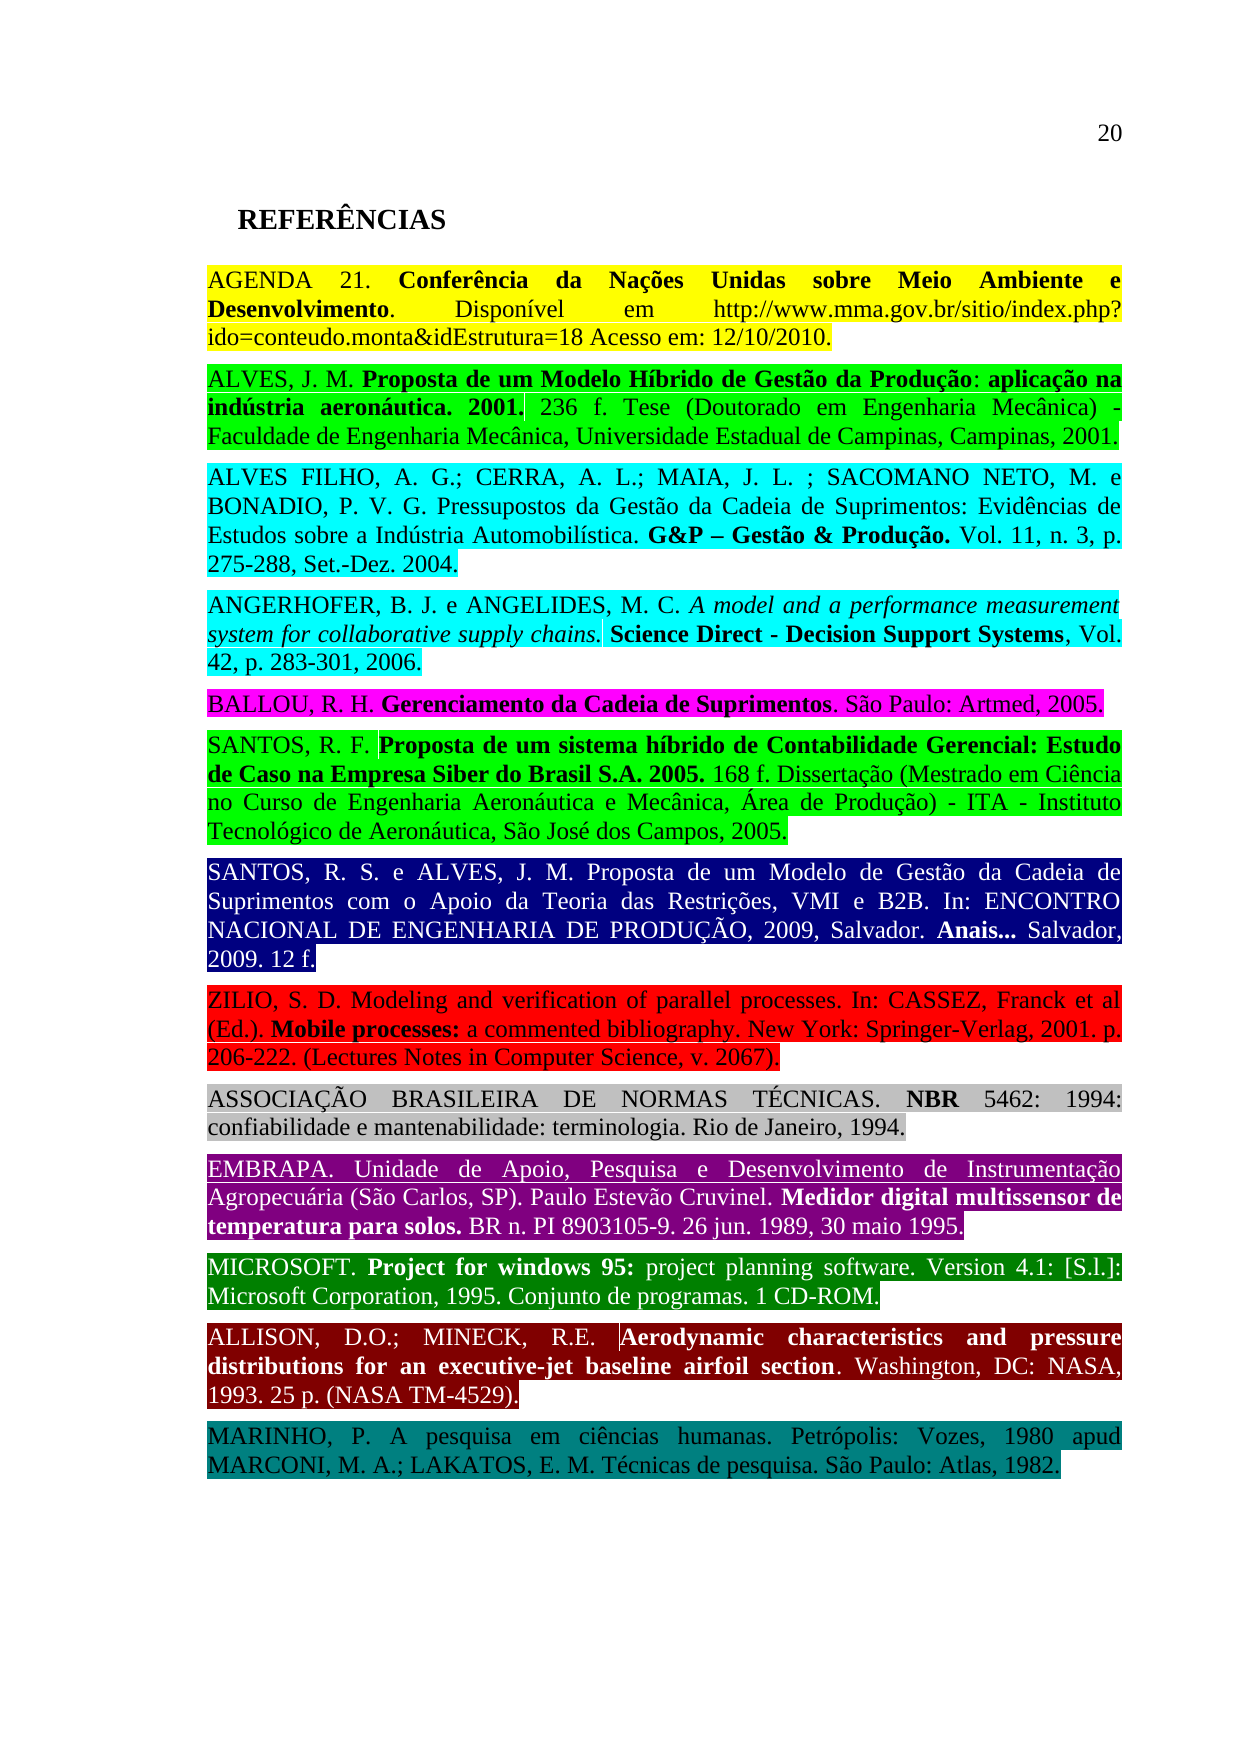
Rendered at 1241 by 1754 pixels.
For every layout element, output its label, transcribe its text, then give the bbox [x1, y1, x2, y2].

text ALLISON, D.O.; MINECK, R.E. Aerodynamic characteristics and pressure distributions for an executive-jet baseline airfoil section. Washington, DC: NASA, 1993. 25 p. (NASA TM-4529). [207, 1322, 1122, 1409]
text ALVES FILHO, A. G.; CERRA, A. L.; MAIA, J. L. ; SACOMANO NETO, M. e BONADIO, P. V. G. Pressupostos da Gestão da Cadeia de Suprimentos: Evidências de Estudos sobre a Indústria Automobilística. G&P – Gestão & Produção. Vol. 11, n. 3, p. 275-288, Set.-Dez. 2004. [207, 462, 1122, 577]
subtitle REFERÊNCIAS [207, 202, 1122, 236]
text ZILIO, S. D. Modeling and verification of parallel processes. In: CASSEZ, Franck et al (Ed.). Mobile processes: a commented bibliography. New York: Springer-Verlag, 2001. p. 206-222. (Lectures Notes in Computer Science, v. 2067). [207, 985, 1122, 1071]
text ASSOCIAÇÃO BRASILEIRA DE NORMAS TÉCNICAS. NBR 5462: 1994: confiabilidade e mantenabilidade: terminologia. Rio de Janeiro, 1994. [207, 1084, 1122, 1141]
text MARINHO, P. A pesquisa em ciências humanas. Petrópolis: Vozes, 1980 apud MARCONI, M. A.; LAKATOS, E. M. Técnicas de pesquisa. São Paulo: Atlas, 1982. [207, 1421, 1122, 1479]
text BALLOU, R. H. Gerenciamento da Cadeia de Suprimentos. São Paulo: Artmed, 2005. [207, 689, 1122, 717]
text ANGERHOFER, B. J. e ANGELIDES, M. C. A model and a performance measurement system for collaborative supply chains. Science Direct - Decision Support Systems, Vol. 42, p. 283-301, 2006. [207, 590, 1122, 676]
text SANTOS, R. S. e ALVES, J. M. Proposta de um Modelo de Gestão da Cadeia de Suprimentos com o Apoio da Teoria das Restrições, VMI e B2B. In: ENCONTRO NACIONAL DE ENGENHARIA DE PRODUÇÃO, 2009, Salvador. Anais... Salvador, 2009. 12 f. [207, 857, 1122, 972]
text ALVES, J. M. Proposta de um Modelo Híbrido de Gestão da Produção: aplicação na indústria aeronáutica. 2001. 236 f. Tese (Doutorado em Engenharia Mecânica) - Faculdade de Engenharia Mecânica, Universidade Estadual de Campinas, Campinas, 2001. [207, 364, 1122, 450]
text AGENDA 21. Conferência da Nações Unidas sobre Meio Ambiente e Desenvolvimento. Disponível em http://www.mma.gov.br/sitio/index.php?ido=conteudo.monta&idEstrutura=18 Acesso em: 12/10/2010. [207, 265, 1122, 351]
text SANTOS, R. F. Proposta de um sistema híbrido de Contabilidade Gerencial: Estudo de Caso na Empresa Siber do Brasil S.A. 2005. 168 f. Dissertação (Mestrado em Ciência no Curso de Engenharia Aeronáutica e Mecânica, Área de Produção) - ITA - Instituto Tecnológico de Aeronáutica, São José dos Campos, 2005. [207, 730, 1122, 845]
text MICROSOFT. Project for windows 95: project planning software. Version 4.1: [S.l.]: Microsoft Corporation, 1995. Conjunto de programas. 1 CD-ROM. [207, 1252, 1122, 1310]
text EMBRAPA. Unidade de Apoio, Pesquisa e Desenvolvimento de Instrumentação Agropecuária (São Carlos, SP). Paulo Estevão Cruvinel. Medidor digital multissensor de temperatura para solos. BR n. PI 8903105-9. 26 jun. 1989, 30 maio 1995. [207, 1154, 1122, 1240]
